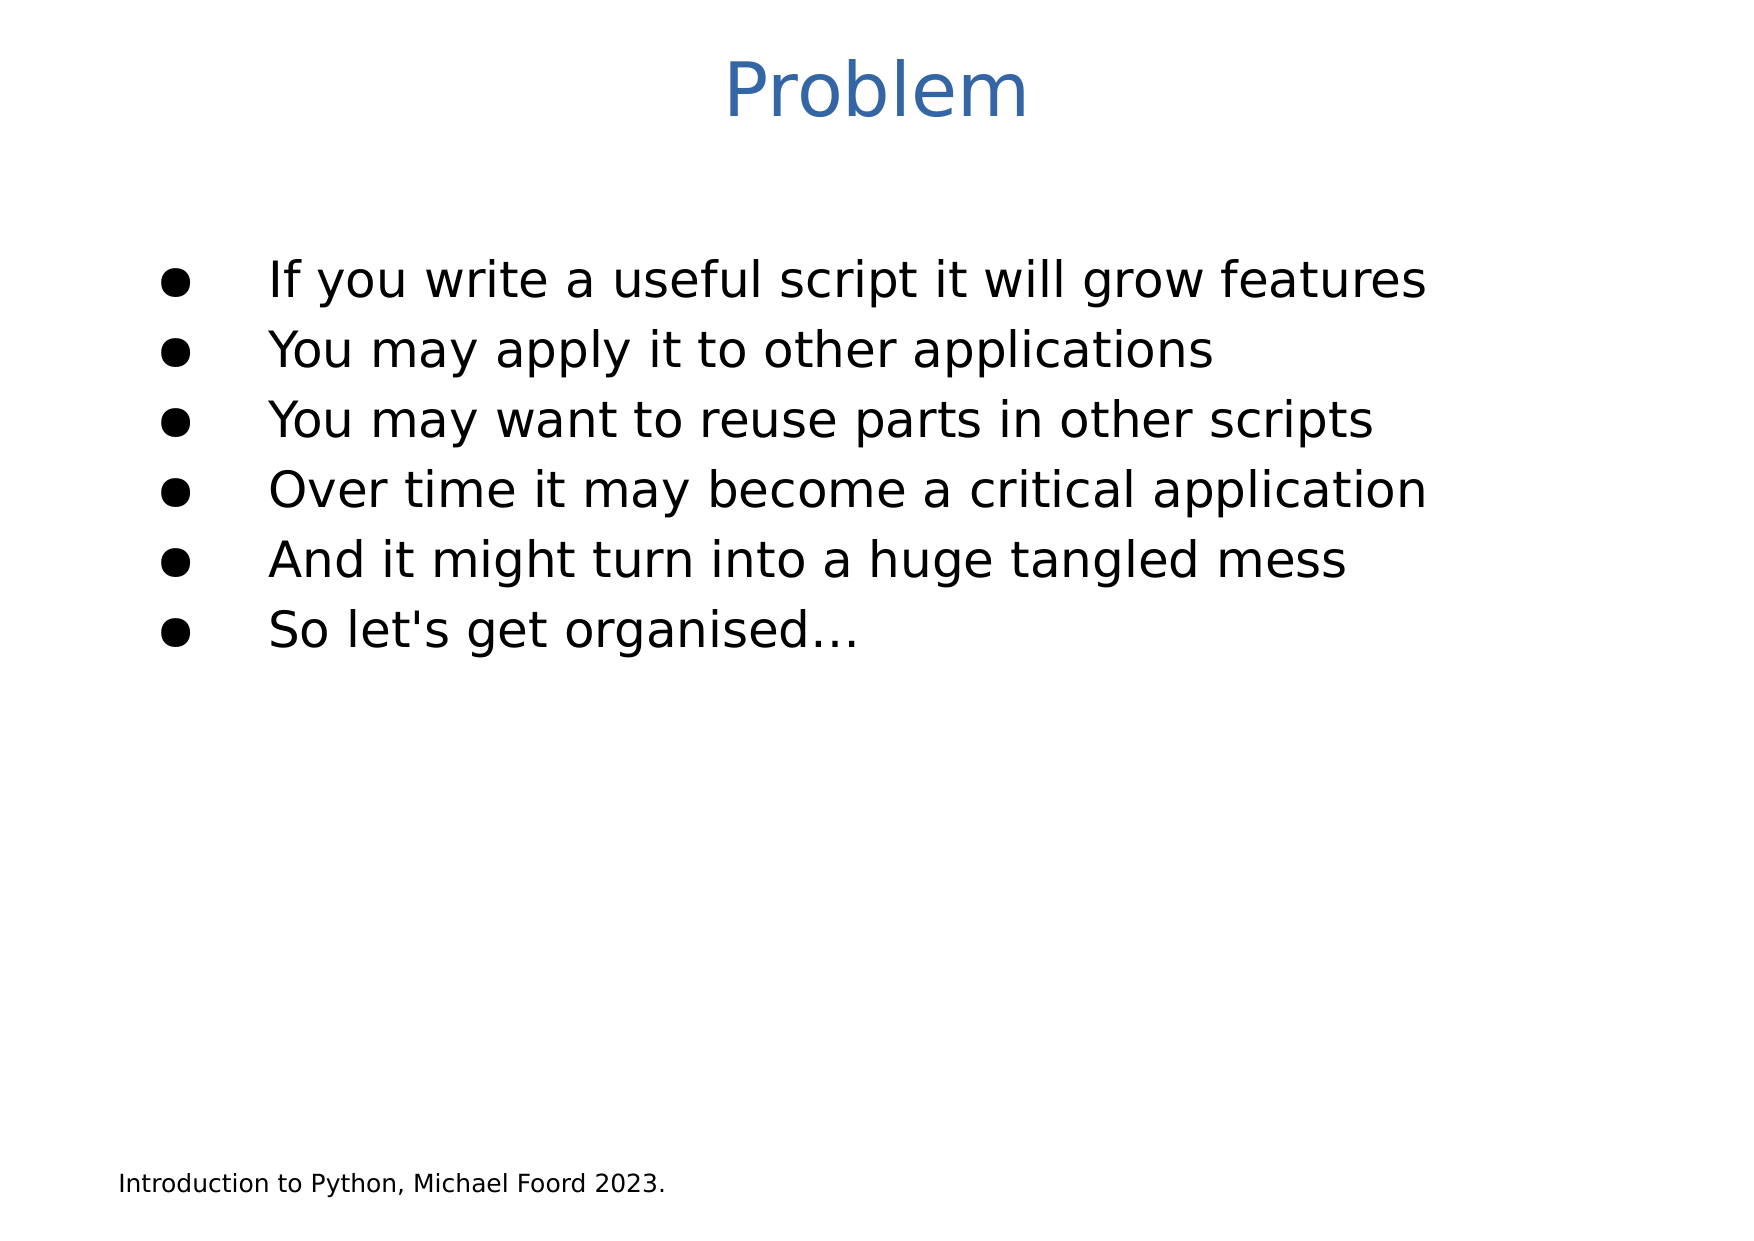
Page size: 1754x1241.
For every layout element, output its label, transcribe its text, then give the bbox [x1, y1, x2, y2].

list Over time it may become a critical application [156, 461, 1636, 519]
list If you write a useful script it will grow features [156, 251, 1636, 309]
list And it might turn into a huge tangled mess [156, 531, 1636, 589]
subtitle Problem [118, 47, 1636, 134]
list So let's get organised… [156, 601, 1636, 659]
list You may apply it to other applications [156, 321, 1636, 379]
list You may want to reuse parts in other scripts [156, 391, 1636, 449]
